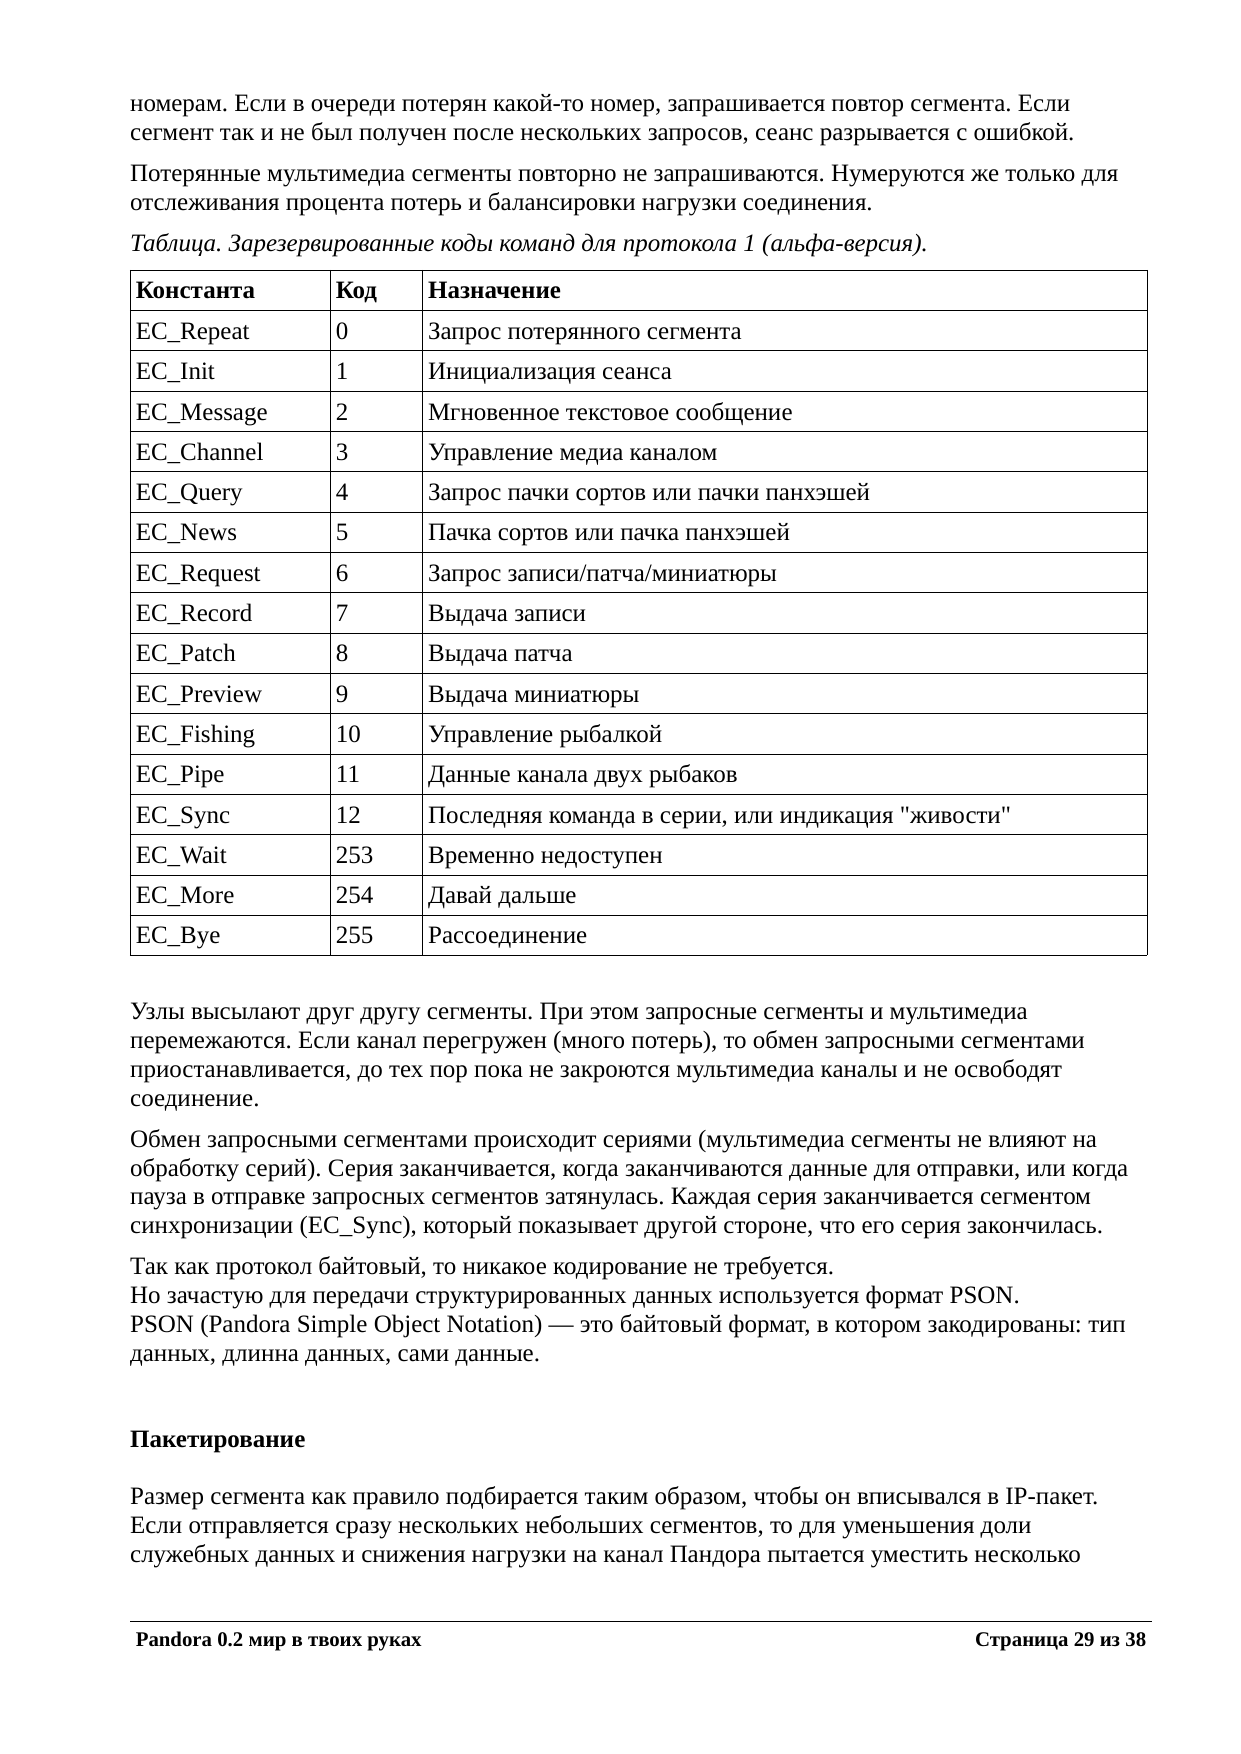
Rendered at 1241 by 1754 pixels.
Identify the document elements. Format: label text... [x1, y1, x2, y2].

text Таблица. Зарезервированные коды команд для протокола 1 (альфа-версия). [130, 228, 1152, 257]
table_cell EC_Channel [131, 432, 330, 471]
table_cell Управление рыбалкой [423, 714, 1147, 753]
text Так как протокол байтовый, то никакое кодирование не требуется. [130, 1251, 1152, 1280]
table_cell EC_Message [131, 392, 330, 431]
table_cell EC_Preview [131, 674, 330, 713]
table_cell EC_News [131, 513, 330, 552]
table_cell EC_Init [131, 351, 330, 391]
table_cell 7 [331, 593, 422, 633]
table_cell Запрос записи/патча/миниатюры [423, 553, 1147, 592]
table_cell EC_Request [131, 553, 330, 592]
table_cell 4 [331, 472, 422, 512]
table_cell EC_Sync [131, 795, 330, 834]
table_cell EC_Repeat [131, 311, 330, 350]
table_cell EC_More [131, 876, 330, 915]
table_cell Последняя команда в серии, или индикация "живости" [423, 795, 1147, 834]
table_cell EC_Wait [131, 835, 330, 874]
table_cell EC_Record [131, 593, 330, 633]
table_cell Временно недоступен [423, 835, 1147, 874]
table_cell Давай дальше [423, 876, 1147, 915]
text Потерянные мультимедиа сегменты повторно не запрашиваются. Нумеруются же только для отслеживания процента потерь и балансировки нагрузки соединения. [130, 158, 1152, 216]
table_cell 11 [331, 755, 422, 794]
text номерам. Если в очереди потерян какой-то номер, запрашивается повтор сегмента. Если сегмент так и не был получен после нескольких запросов, сеанс разрывается с ошибкой. [130, 88, 1152, 146]
table_header Назначение [423, 271, 1147, 310]
table_cell Данные канала двух рыбаков [423, 755, 1147, 794]
table_cell Мгновенное текстовое сообщение [423, 392, 1147, 431]
table_cell 9 [331, 674, 422, 713]
table_cell 2 [331, 392, 422, 431]
table_cell Запрос потерянного сегмента [423, 311, 1147, 350]
text Обмен запросными сегментами происходит сериями (мультимедиа сегменты не влияют на обработку серий). Серия заканчивается, когда заканчиваются данные для отправки, или когда пауза в отправке запросных сегментов затянулась. Каждая серия заканчивается сегментом синхронизации (EC_Sync), который показывает другой стороне, что его серия закончилась. [130, 1124, 1152, 1239]
table_cell 254 [331, 876, 422, 915]
table_header Константа [131, 271, 330, 310]
table_cell 0 [331, 311, 422, 350]
text Пакетирование [130, 1424, 1152, 1453]
table_cell Рассоединение [423, 916, 1147, 955]
table_cell Управление медиа каналом [423, 432, 1147, 471]
text Если отправляется сразу нескольких небольших сегментов, то для уменьшения доли служебных данных и снижения нагрузки на канал Пандора пытается уместить несколько [130, 1510, 1152, 1568]
table_cell Пачка сортов или пачка панхэшей [423, 513, 1147, 552]
table_cell EC_Pipe [131, 755, 330, 794]
table_cell Выдача патча [423, 634, 1147, 673]
table_cell 1 [331, 351, 422, 391]
text Узлы высылают друг другу сегменты. При этом запросные сегменты и мультимедиа перемежаются. Если канал перегружен (много потерь), то обмен запросными сегментами приостанавливается, до тех пор пока не закроются мультимедиа каналы и не освободят соединение. [130, 996, 1152, 1111]
table_cell 5 [331, 513, 422, 552]
table_cell 253 [331, 835, 422, 874]
table_cell 10 [331, 714, 422, 753]
table_cell 8 [331, 634, 422, 673]
table_cell EC_Patch [131, 634, 330, 673]
table_cell EC_Query [131, 472, 330, 512]
table_cell Инициализация сеанса [423, 351, 1147, 391]
table_cell 3 [331, 432, 422, 471]
table_cell EC_Fishing [131, 714, 330, 753]
text Размер сегмента как правило подбирается таким образом, чтобы он вписывался в IP-пакет. [130, 1481, 1152, 1510]
text Но зачастую для передачи структурированных данных используется формат PSON. [130, 1280, 1152, 1309]
table_cell 12 [331, 795, 422, 834]
table_cell 255 [331, 916, 422, 955]
table_cell EC_Bye [131, 916, 330, 955]
table_cell 6 [331, 553, 422, 592]
text PSON (Pandora Simple Object Notation) — это байтовый формат, в котором закодированы: тип данных, длинна данных, сами данные. [130, 1309, 1152, 1366]
table_cell Выдача записи [423, 593, 1147, 633]
table_header Код [331, 271, 422, 310]
table_cell Выдача миниатюры [423, 674, 1147, 713]
table_cell Запрос пачки сортов или пачки панхэшей [423, 472, 1147, 512]
